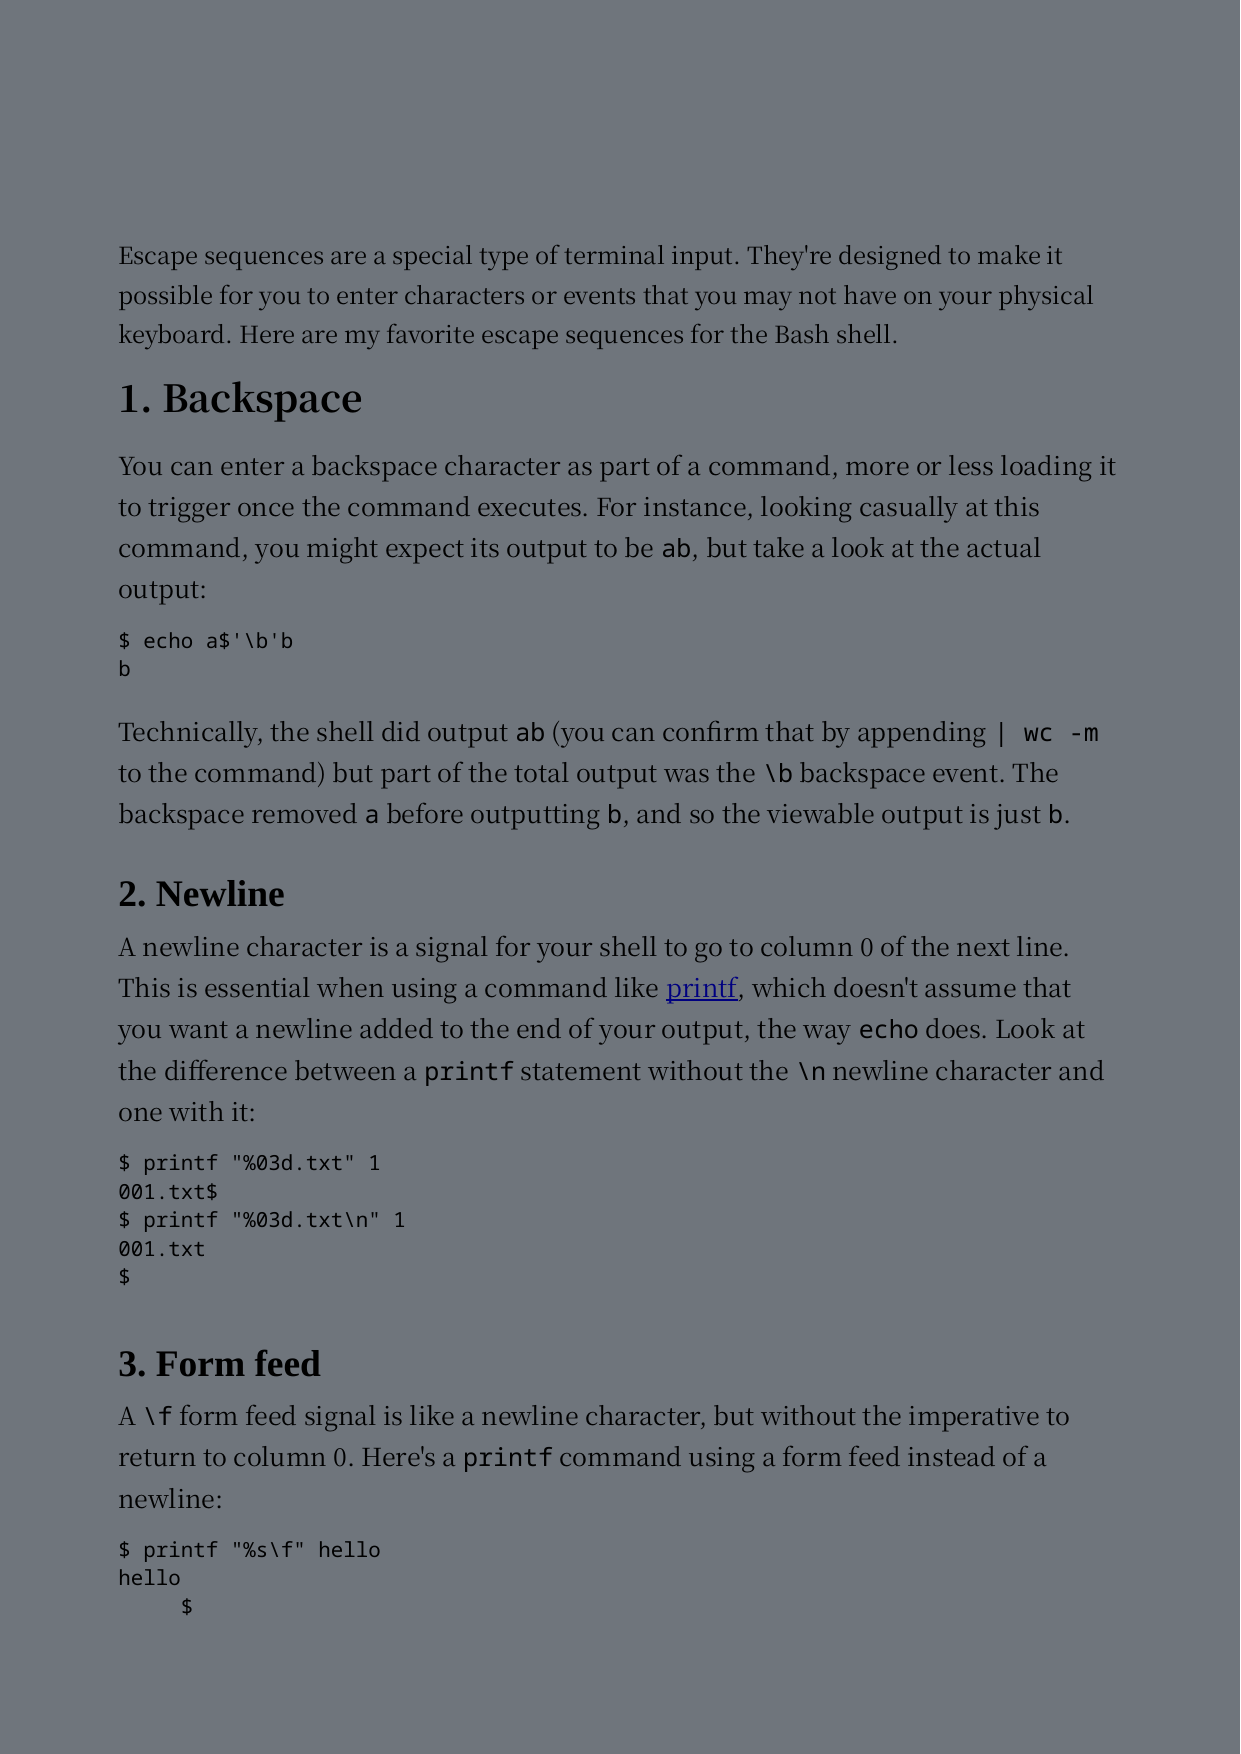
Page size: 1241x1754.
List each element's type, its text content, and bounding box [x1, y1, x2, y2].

text 1. Backspace [118, 370, 1122, 424]
text $ printf "%s\f" hello [118, 1535, 1122, 1563]
subtitle 3. Form feed [118, 1341, 1122, 1384]
text You can enter a backspace character as part of a command, more or less loading it to trigger once the command executes. For instance, looking casually at this command, you might expect its output to be ab, but take a look at the actual output: [118, 446, 1122, 606]
subtitle 2. Newline [118, 872, 1122, 915]
text hello [118, 1563, 1122, 1592]
text Technically, the shell did output ab (you can confirm that by appending | wc -m to the command) but part of the total output was the \b backspace event. The backspace removed a before outputting b, and so the viewable output is just b. [118, 712, 1122, 831]
text b [118, 654, 1122, 683]
text $ printf "%03d.txt\n" 1 [118, 1205, 1122, 1234]
text A newline character is a signal for your shell to go to column 0 of the next line. This is essential when using a command like printf, which doesn't assume that you want a newline added to the end of your output, the way echo does. Look at the difference between a printf statement without the \n newline character and one with it: [118, 927, 1122, 1128]
text 001.txt [118, 1234, 1122, 1262]
text Escape sequences are a special type of terminal input. They're designed to make it possible for you to enter characters or events that you may not have on your physical keyboard. Here are my favorite escape sequences for the Bash shell. [118, 237, 1122, 350]
text $ [118, 1262, 1122, 1291]
text $ [118, 1592, 1122, 1620]
text A \f form feed signal is like a newline character, but without the imperative to return to column 0. Here's a printf command using a form feed instead of a newline: [118, 1397, 1122, 1515]
text 001.txt$ [118, 1177, 1122, 1205]
text $ echo a$'\b'b [118, 626, 1122, 654]
text $ printf "%03d.txt" 1 [118, 1148, 1122, 1177]
